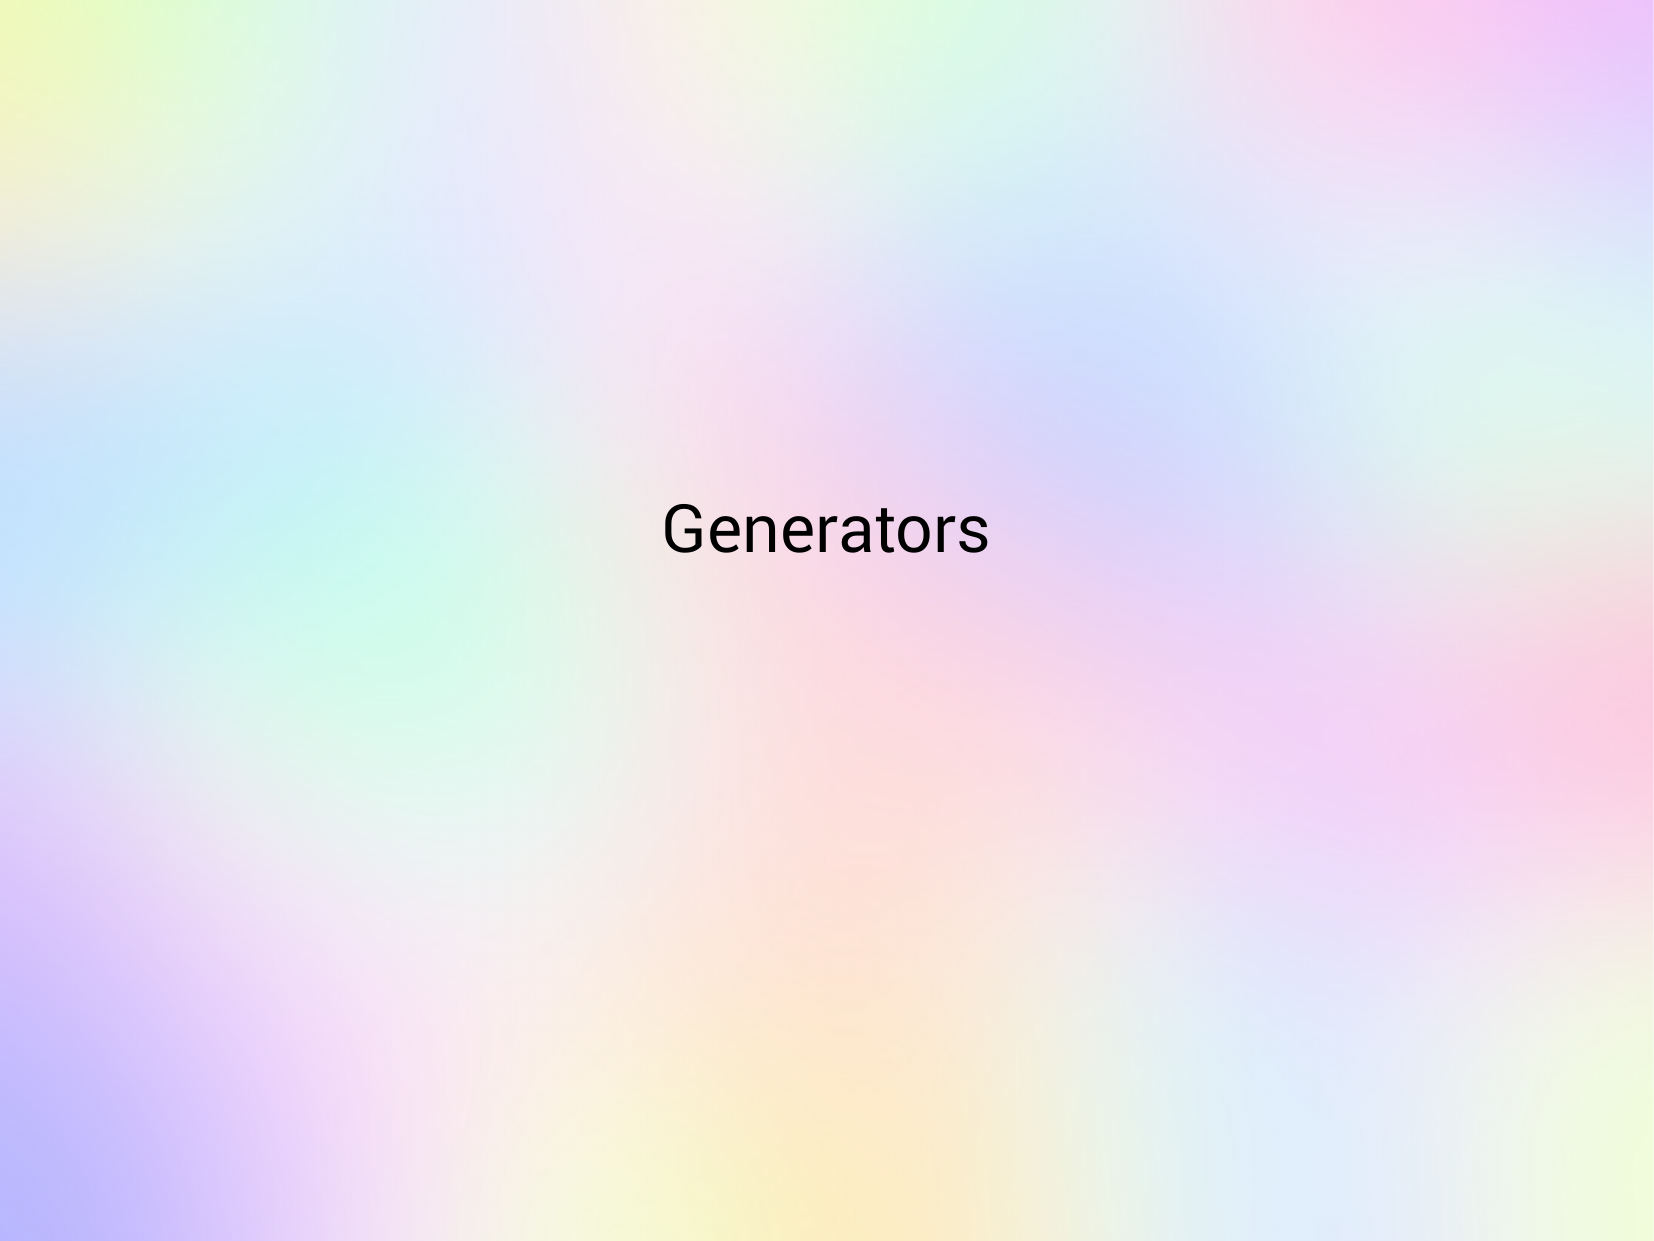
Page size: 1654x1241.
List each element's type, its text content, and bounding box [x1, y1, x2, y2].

picture [0, 0, 1654, 1241]
subtitle Generators [82, 49, 1571, 1010]
